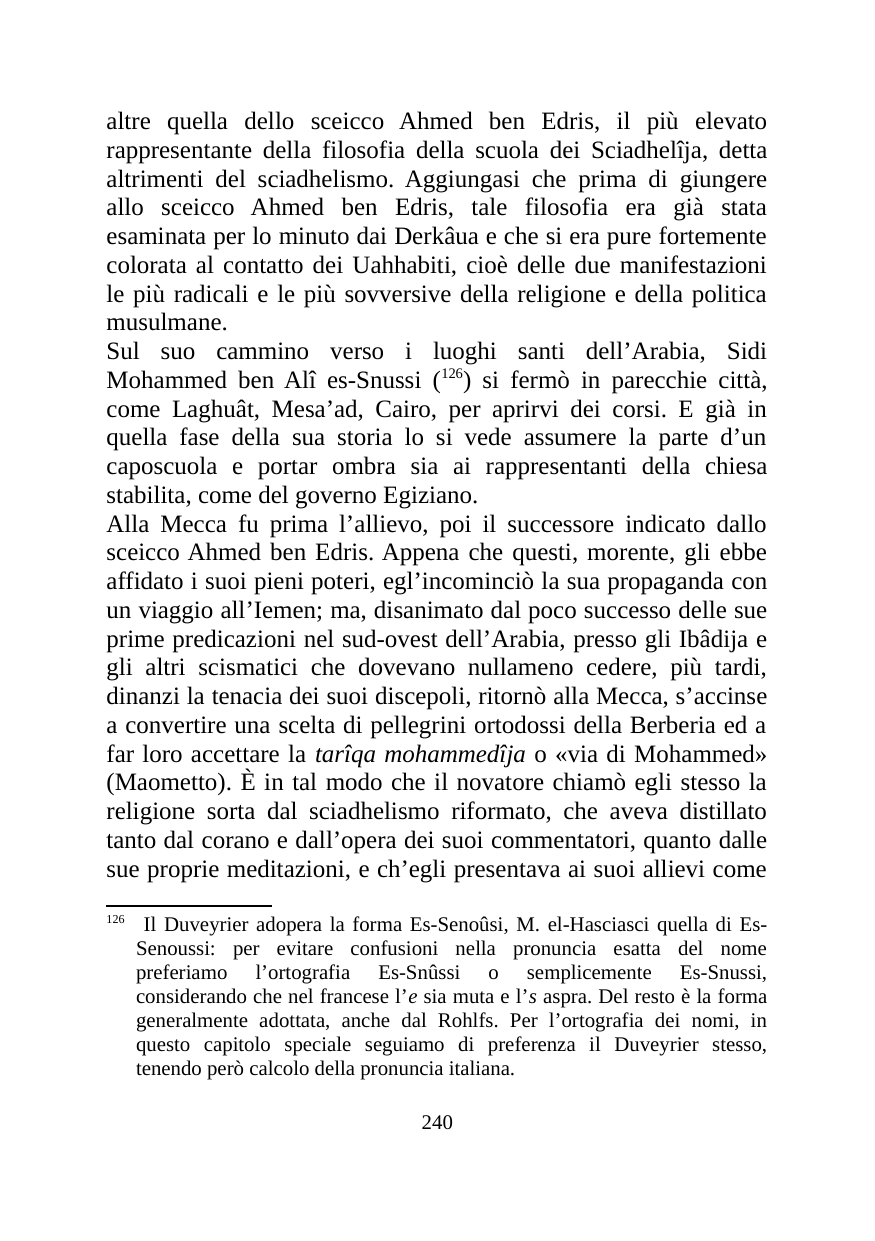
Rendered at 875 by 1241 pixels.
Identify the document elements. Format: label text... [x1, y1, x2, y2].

text Sul suo cammino verso i luoghi santi dell’Arabia, Sidi Mohammed ben Alî es-Snussi () si fermò in parecchie città, come Laghuât, Mesa’ad, Cairo, per aprirvi dei corsi. E già in quella fase della sua storia lo si vede assumere la parte d’un caposcuola e portar ombra sia ai rappresentanti della chiesa stabilita, come del governo Egiziano. [106, 336, 768, 509]
text Alla Mecca fu prima l’allievo, poi il successore indicato dallo sceicco Ahmed ben Edris. Appena che questi, morente, gli ebbe affidato i suoi pieni poteri, egl’incominciò la sua propaganda con un viaggio all’Iemen; ma, disanimato dal poco successo delle sue prime predicazioni nel sud-ovest dell’Arabia, presso gli Ibâdija e gli altri scismatici che dovevano nullameno cedere, più tardi, dinanzi la tenacia dei suoi discepoli, ritornò alla Mecca, s’accinse a convertire una scelta di pellegrini ortodossi della Berberia ed a far loro accettare la tarîqa mohammedîja o «via di Mohammed» (Maometto). È in tal modo che il novatore chiamò egli stesso la religione sorta dal sciadhelismo riformato, che aveva distillato tanto dal corano e dall’opera dei suoi commentatori, quanto dalle sue proprie meditazioni, e ch’egli presentava ai suoi allievi come [106, 509, 768, 882]
text altre quella dello sceicco Ahmed ben Edris, il più elevato rappresentante della filosofia della scuola dei Sciadhelîja, detta altrimenti del sciadhelismo. Aggiungasi che prima di giungere allo sceicco Ahmed ben Edris, tale filosofia era già stata esaminata per lo minuto dai Derkâua e che si era pure fortemente colorata al contatto dei Uahhabiti, cioè delle due manifestazioni le più radicali e le più sovversive della religione e della politica musulmane. [106, 106, 768, 336]
text Il Duveyrier adopera la forma Es-Senoûsi, M. el-Hasciasci quella di Es-Senoussi: per evitare confusioni nella pronuncia esatta del nome preferiamo l’ortografia Es-Snûssi o semplicemente Es-Snussi, considerando che nel francese l’e sia muta e l’s aspra. Del resto è la forma generalmente adottata, anche dal Rohlfs. Per l’ortografia dei nomi, in questo capitolo speciale seguiamo di preferenza il Duveyrier stesso, tenendo però calcolo della pronuncia italiana. [106, 912, 768, 1080]
